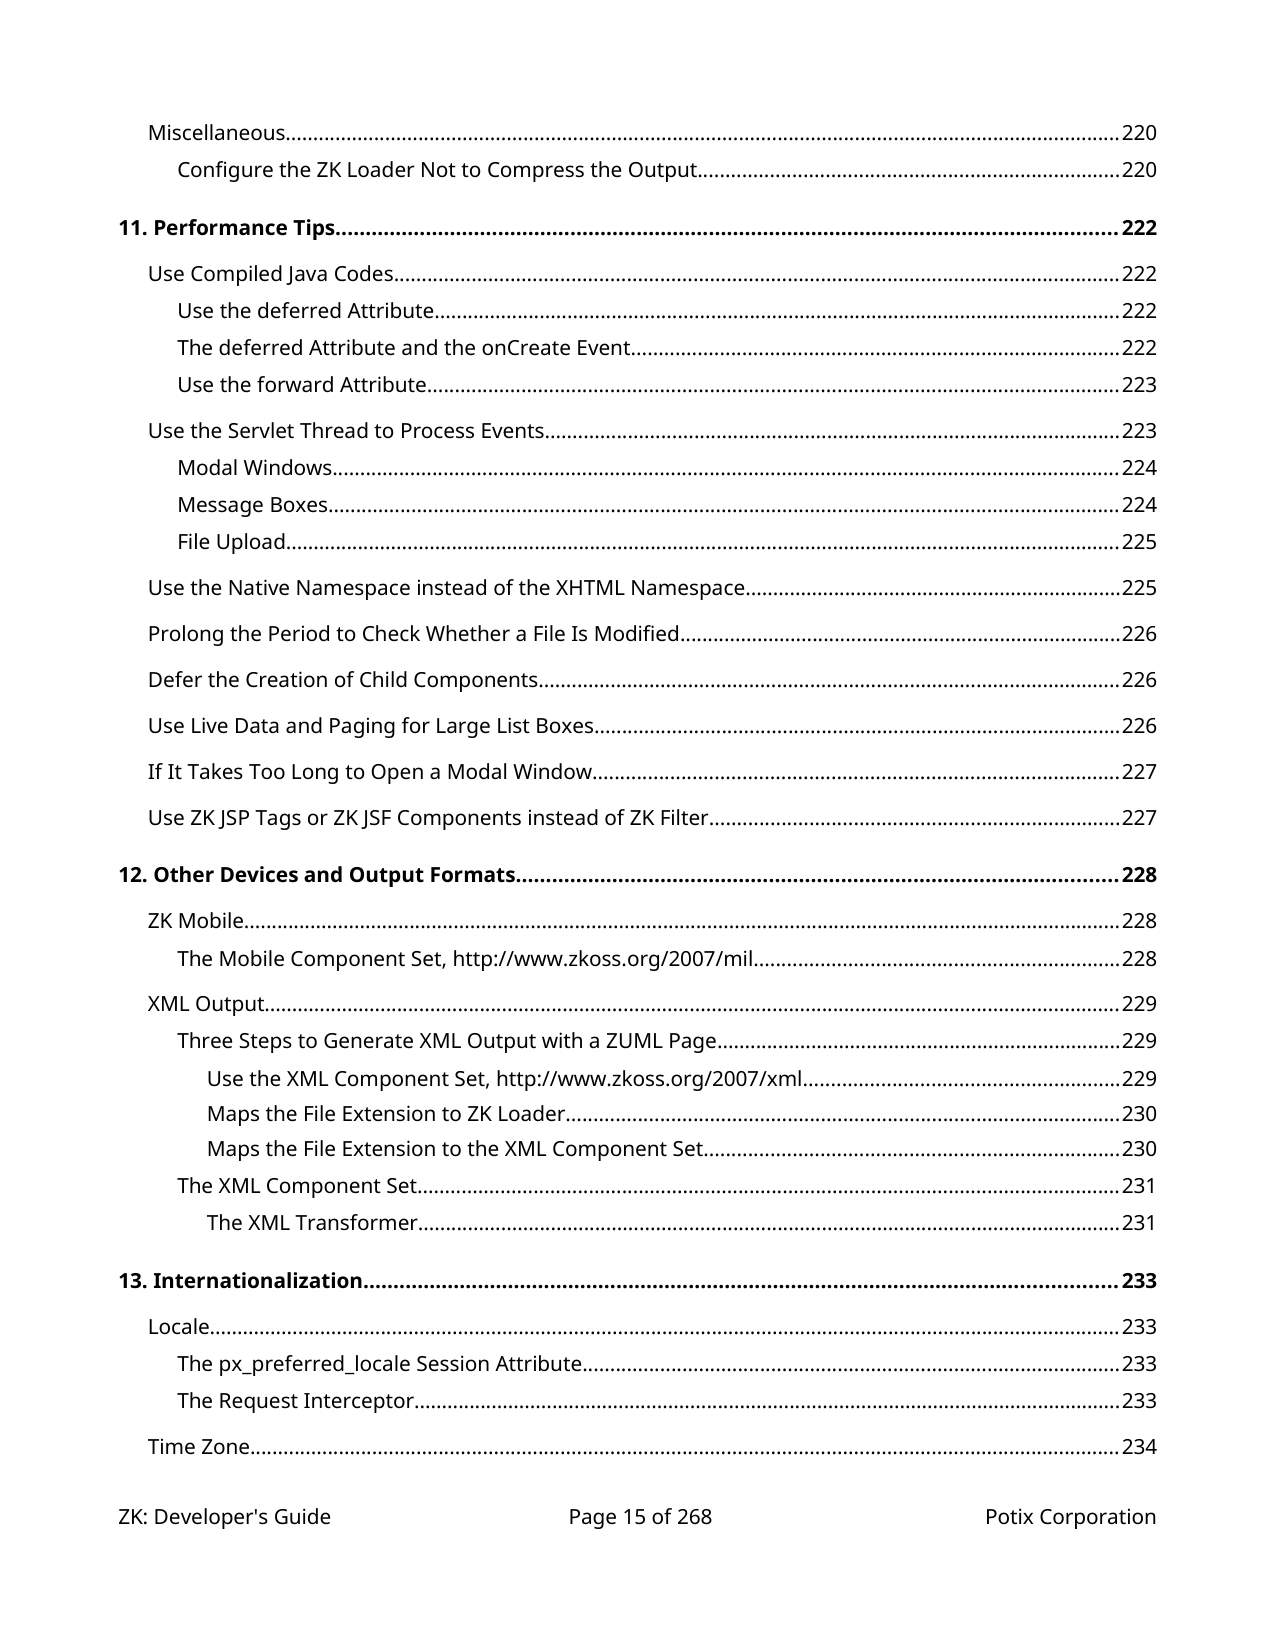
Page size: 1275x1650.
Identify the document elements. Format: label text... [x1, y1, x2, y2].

text XML Output 229 [148, 989, 1157, 1018]
text Maps the File Extension to the XML Component Set 230 [207, 1134, 1157, 1162]
text Use the Servlet Thread to Process Events 223 [148, 416, 1157, 444]
text ZK Mobile 228 [148, 907, 1157, 935]
text Three Steps to Generate XML Output with a ZUML Page 229 [177, 1027, 1157, 1055]
text Use the XML Component Set, http://www.zkoss.org/2007/xml 229 [207, 1064, 1157, 1092]
text Configure the ZK Loader Not to Compress the Output 220 [177, 155, 1157, 183]
text The XML Component Set 231 [177, 1171, 1157, 1199]
text Defer the Creation of Child Components 226 [148, 665, 1157, 693]
text The XML Transformer 231 [207, 1208, 1157, 1237]
text The Mobile Component Set, http://www.zkoss.org/2007/mil 228 [177, 944, 1157, 972]
text Use the deferred Attribute 222 [177, 296, 1157, 324]
text Use the Native Namespace instead of the XHTML Namespace 225 [148, 573, 1157, 601]
text The px_preferred_locale Session Attribute 233 [177, 1349, 1157, 1377]
text The Request Interceptor 233 [177, 1386, 1157, 1414]
text Maps the File Extension to ZK Loader 230 [207, 1099, 1157, 1127]
text Use the forward Attribute 223 [177, 370, 1157, 398]
text 12. Other Devices and Output Formats 228 [118, 861, 1157, 889]
text Locale 233 [148, 1312, 1157, 1340]
text Use Live Data and Paging for Large List Boxes 226 [148, 711, 1157, 739]
text The deferred Attribute and the onCreate Event 222 [177, 333, 1157, 361]
text Use ZK JSP Tags or ZK JSF Components instead of ZK Filter 227 [148, 803, 1157, 831]
text 13. Internationalization 233 [118, 1266, 1157, 1294]
text Message Boxes 224 [177, 490, 1157, 518]
text File Upload 225 [177, 527, 1157, 556]
text Time Zone 234 [148, 1432, 1157, 1460]
text If It Takes Too Long to Open a Modal Window 227 [148, 757, 1157, 785]
text Prolong the Period to Check Whether a File Is Modified 226 [148, 619, 1157, 647]
text 11. Performance Tips 222 [118, 213, 1157, 241]
text Modal Windows 224 [177, 453, 1157, 481]
text Use Compiled Java Codes 222 [148, 259, 1157, 287]
text Miscellaneous 220 [148, 118, 1157, 146]
